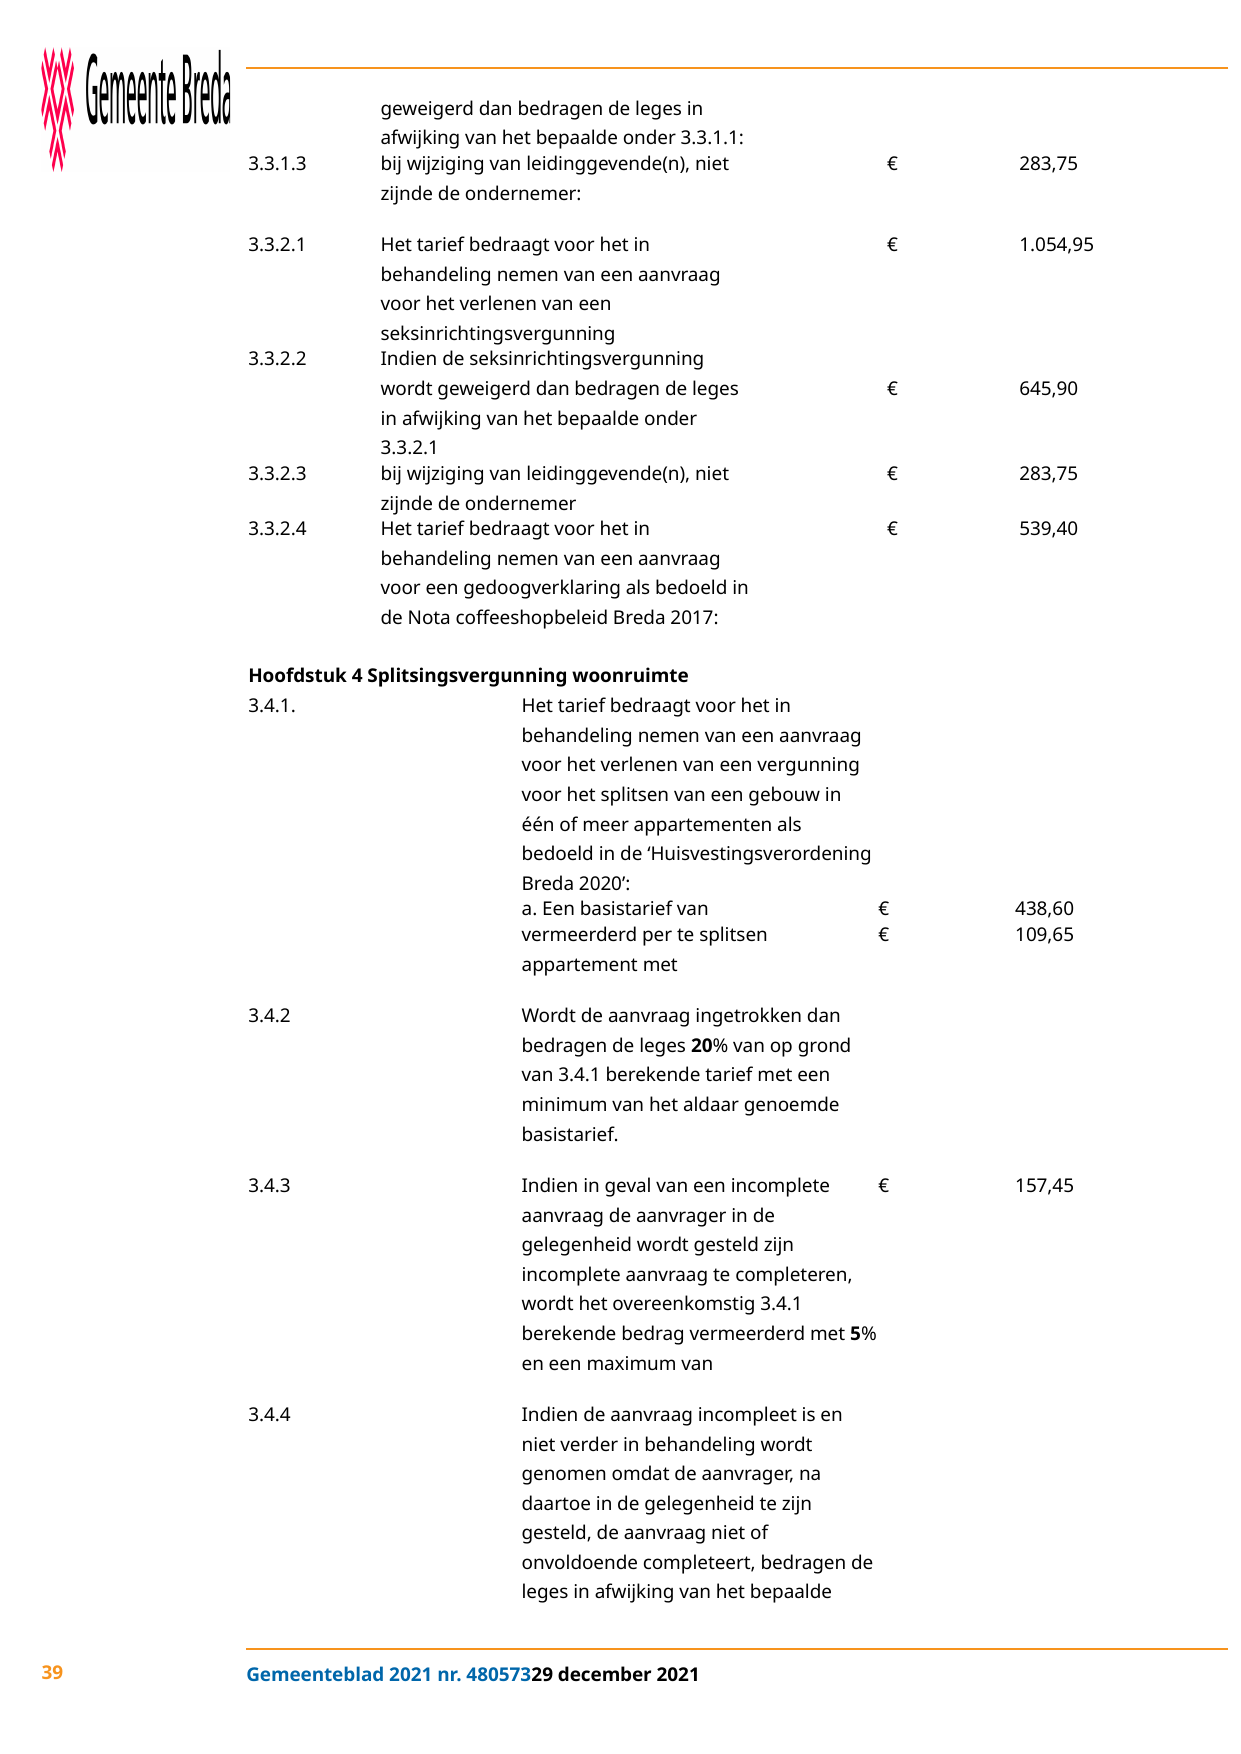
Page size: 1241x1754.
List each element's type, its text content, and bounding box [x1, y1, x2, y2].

table_cell geweigerd dan bedragen de leges in afwijking van het bepaalde onder 3.3.1.1: [380, 95, 754, 150]
table_cell 3.3.1.3 [248, 150, 380, 205]
table_cell [521, 1146, 878, 1172]
table_cell 3.3.2.4 [248, 515, 380, 630]
table_cell 438,60 [1015, 896, 1152, 921]
text Hoofdstuk 4 Splitsingsvergunning woonruimte [248, 663, 1152, 688]
table_cell [521, 1375, 878, 1401]
table_cell [248, 896, 521, 921]
table_cell € [887, 150, 1019, 205]
table_cell [248, 95, 380, 150]
table_cell 157,45 [1015, 1172, 1152, 1375]
table_cell [380, 205, 754, 231]
table_cell [1015, 1003, 1152, 1146]
table_cell [1019, 95, 1152, 150]
table_cell [878, 977, 1015, 1002]
table_cell bij wijziging van leidinggevende(n), niet zijnde de ondernemer: [380, 150, 754, 205]
table_cell Het tarief bedraagt voor het in behandeling nemen van een aanvraag voor een gedoogverklaring als bedoeld in de Nota coffeeshopbeleid Breda 2017: [380, 515, 754, 630]
picture [41, 47, 231, 172]
table_cell [1015, 1401, 1152, 1604]
table_cell 283,75 [1019, 460, 1152, 515]
table_cell € [878, 921, 1015, 977]
table_cell [755, 150, 887, 205]
table_header 3.4.1. [248, 693, 521, 896]
table_cell [878, 1146, 1015, 1172]
table_cell [755, 231, 887, 346]
table_header Het tarief bedraagt voor het in behandeling nemen van een aanvraag voor het verlenen van een vergunning voor het splitsen van een gebouw in één of meer appartementen als bedoeld in de ‘Huisvestingsverordening Breda 2020’: [521, 693, 878, 896]
table_header [878, 693, 1015, 896]
table_cell [887, 205, 1019, 231]
table_cell [755, 460, 887, 515]
table_cell [248, 205, 380, 231]
table_cell 3.3.2.1 [248, 231, 380, 346]
table_cell € [887, 460, 1019, 515]
table_cell a. Een basistarief van [521, 896, 878, 921]
table_cell [1019, 205, 1152, 231]
table_cell Indien de seksinrichtingsvergunning wordt geweigerd dan bedragen de leges in afwijking van het bepaalde onder 3.3.2.1 [380, 346, 754, 460]
table_cell [755, 515, 887, 630]
table_cell Wordt de aanvraag ingetrokken dan bedragen de leges 20% van op grond van 3.4.1 berekende tarief met een minimum van het aldaar genoemde basistarief. [521, 1003, 878, 1146]
table_cell € [878, 896, 1015, 921]
table_cell 539,40 [1019, 515, 1152, 630]
table_cell [1015, 977, 1152, 1002]
table_cell 645,90 [1019, 346, 1152, 460]
table_cell 3.4.2 [248, 1003, 521, 1146]
table_cell 3.4.4 [248, 1401, 521, 1604]
table_cell [1015, 1146, 1152, 1172]
table_cell vermeerderd per te splitsen appartement met [521, 921, 878, 977]
table_cell [248, 921, 521, 977]
table_cell [755, 205, 887, 231]
table_cell € [887, 515, 1019, 630]
table_cell [385, 977, 878, 1002]
table_cell € [887, 231, 1019, 346]
table_cell [755, 346, 887, 460]
table_cell Het tarief bedraagt voor het in behandeling nemen van een aanvraag voor het verlenen van een seksinrichtingsvergunning [380, 231, 754, 346]
table_cell 283,75 [1019, 150, 1152, 205]
table_cell [248, 977, 385, 1002]
table_cell [887, 95, 1019, 150]
table_cell Indien de aanvraag incompleet is en niet verder in behandeling wordt genomen omdat de aanvrager, na daartoe in de gelegenheid te zijn gesteld, de aanvraag niet of onvoldoende completeert, bedragen de leges in afwijking van het bepaalde [521, 1401, 878, 1604]
table_cell bij wijziging van leidinggevende(n), niet zijnde de ondernemer [380, 460, 754, 515]
table_cell [248, 1375, 521, 1401]
table_cell [755, 95, 887, 150]
table_cell [878, 1401, 1015, 1604]
table_cell [248, 1146, 521, 1172]
table_cell 3.3.2.2 [248, 346, 380, 460]
table_cell [1015, 1375, 1152, 1401]
table_cell € [878, 1172, 1015, 1375]
table_cell Indien in geval van een incomplete aanvraag de aanvrager in de gelegenheid wordt gesteld zijn incomplete aanvraag te completeren, wordt het overeenkomstig 3.4.1 berekende bedrag vermeerderd met 5% en een maximum van [521, 1172, 878, 1375]
table_cell € [887, 346, 1019, 460]
table_header [1015, 693, 1152, 896]
table_cell 3.4.3 [248, 1172, 521, 1375]
table_cell 109,65 [1015, 921, 1152, 977]
table_cell 3.3.2.3 [248, 460, 380, 515]
table_cell [878, 1003, 1015, 1146]
table_cell [878, 1375, 1015, 1401]
table_cell 1.054,95 [1019, 231, 1152, 346]
